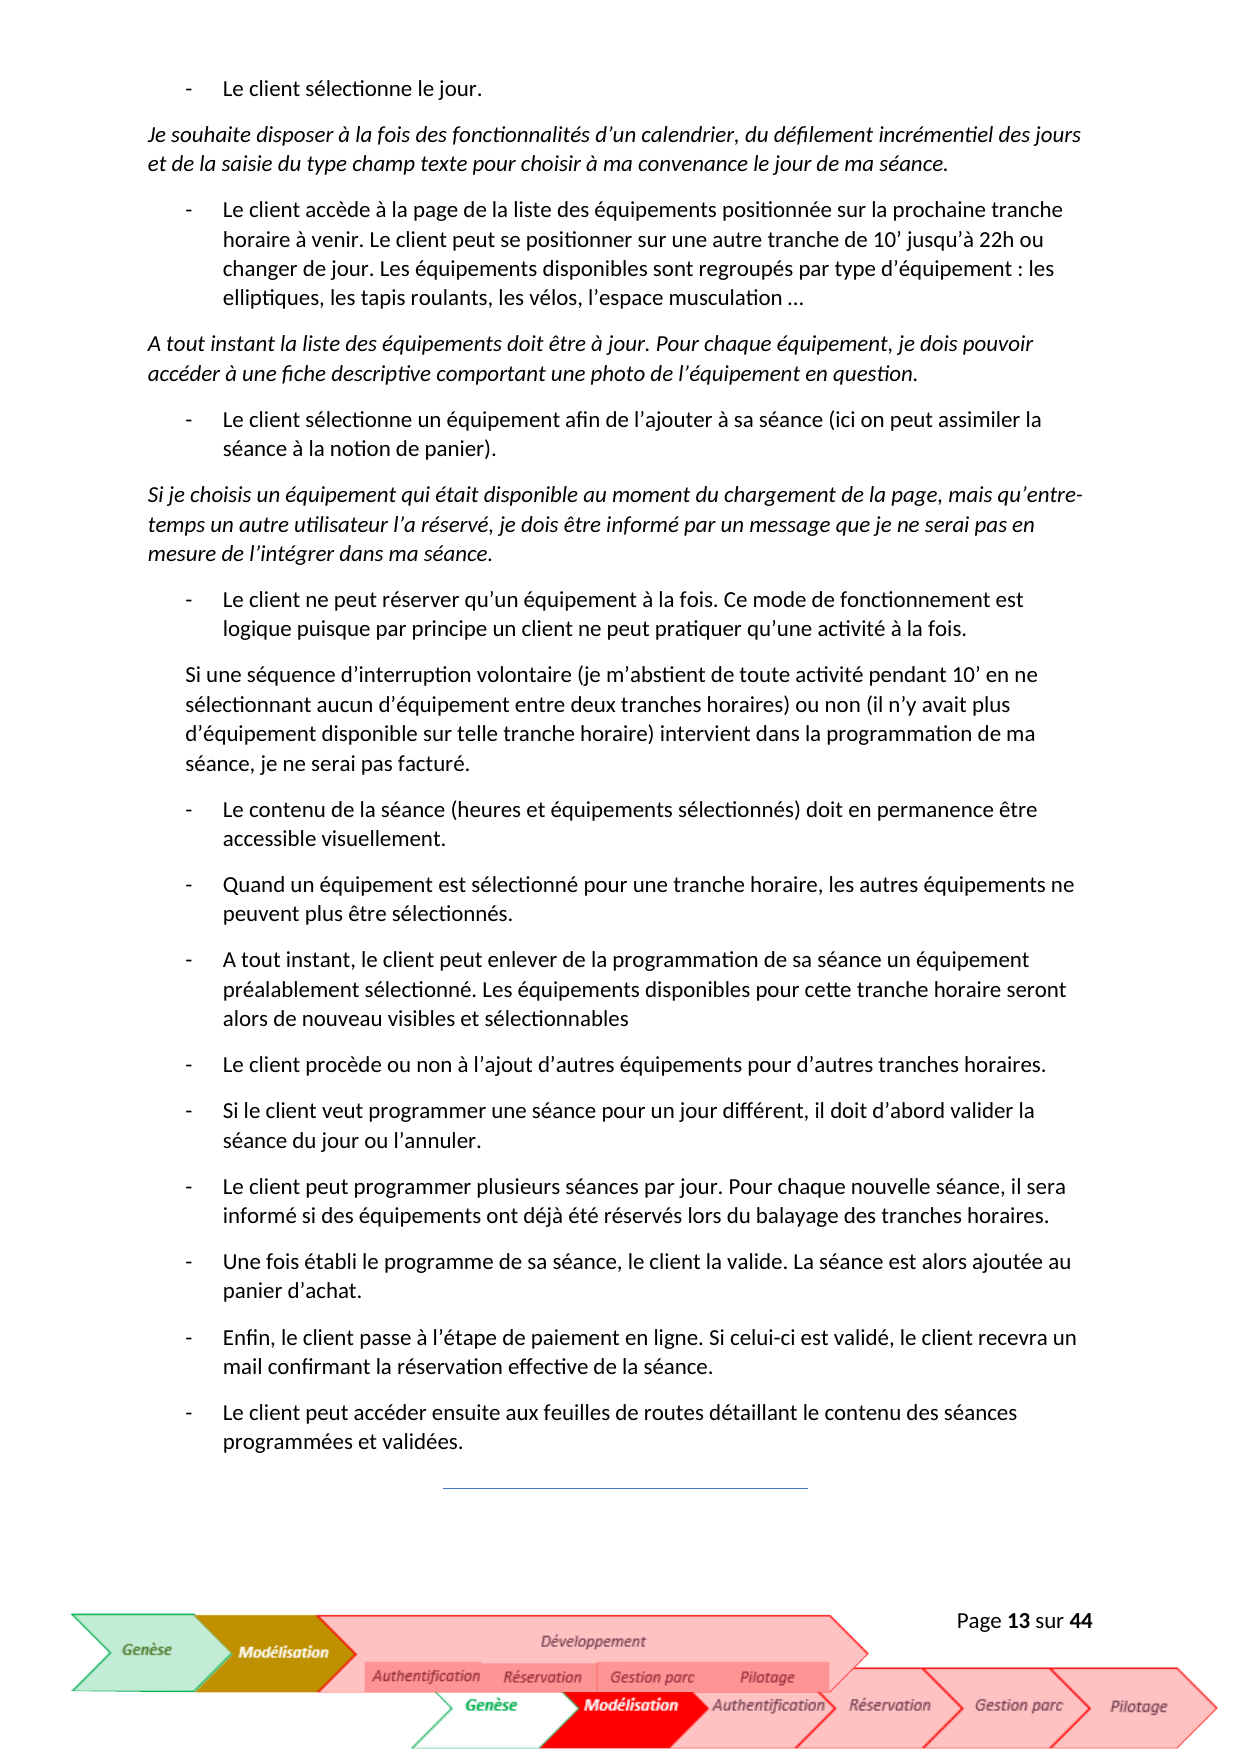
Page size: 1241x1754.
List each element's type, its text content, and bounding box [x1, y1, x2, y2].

list Le client procède ou non à l’ajout d’autres équipements pour d’autres tranches horaires. [185, 1050, 1092, 1078]
list Le client sélectionne le jour. [185, 74, 1092, 102]
list Le client peut programmer plusieurs séances par jour. Pour chaque nouvelle séance, il sera informé si des équipements ont déjà été réservés lors du balayage des tranches horaires. [185, 1172, 1092, 1229]
list Quand un équipement est sélectionné pour une tranche horaire, les autres équipements ne peuvent plus être sélectionnés. [185, 870, 1092, 927]
list Une fois établi le programme de sa séance, le client la valide. La séance est alors ajoutée au panier d’achat. [185, 1247, 1092, 1304]
list Le contenu de la séance (heures et équipements sélectionnés) doit en permanence être accessible visuellement. [185, 795, 1092, 852]
text A tout instant la liste des équipements doit être à jour. Pour chaque équipement, je dois pouvoir accéder à une fiche descriptive comportant une photo de l’équipement en question. [148, 329, 1092, 387]
list Si le client veut programmer une séance pour un jour différent, il doit d’abord valider la séance du jour ou l’annuler. [185, 1096, 1092, 1154]
text Je souhaite disposer à la fois des fonctionnalités d’un calendrier, du défilement incrémentiel des jours et de la saisie du type champ texte pour choisir à ma convenance le jour de ma séance. [148, 120, 1092, 177]
list A tout instant, le client peut enlever de la programmation de sa séance un équipement préalablement sélectionné. Les équipements disponibles pour cette tranche horaire seront alors de nouveau visibles et sélectionnables [185, 946, 1092, 1032]
list Le client ne peut réserver qu’un équipement à la fois. Ce mode de fonctionnement est logique puisque par principe un client ne peut pratiquer qu’une activité à la fois. [185, 585, 1092, 642]
list Le client accède à la page de la liste des équipements positionnée sur la prochaine tranche horaire à venir. Le client peut se positionner sur une autre tranche de 10’ jusqu’à 22h ou changer de jour. Les équipements disponibles sont regroupés par type d’équipement : les elliptiques, les tapis roulants, les vélos, l’espace musculation … [185, 195, 1092, 311]
list Le client peut accéder ensuite aux feuilles de routes détaillant le contenu des séances programmées et validées. [185, 1398, 1092, 1455]
list Enfin, le client passe à l’étape de paiement en ligne. Si celui-ci est validé, le client recevra un mail confirmant la réservation effective de la séance. [185, 1323, 1092, 1380]
text Si je choisis un équipement qui était disponible au moment du chargement de la page, mais qu’entre-temps un autre utilisateur l’a réservé, je dois être informé par un message que je ne serai pas en mesure de l’intégrer dans ma séance. [148, 480, 1092, 567]
text Si une séquence d’interruption volontaire (je m’abstient de toute activité pendant 10’ en ne sélectionnant aucun d’équipement entre deux tranches horaires) ou non (il n’y avait plus d’équipement disponible sur telle tranche horaire) intervient dans la programmation de ma séance, je ne serai pas facturé. [185, 661, 1092, 777]
list Le client sélectionne un équipement afin de l’ajouter à sa séance (ici on peut assimiler la séance à la notion de panier). [185, 405, 1092, 462]
